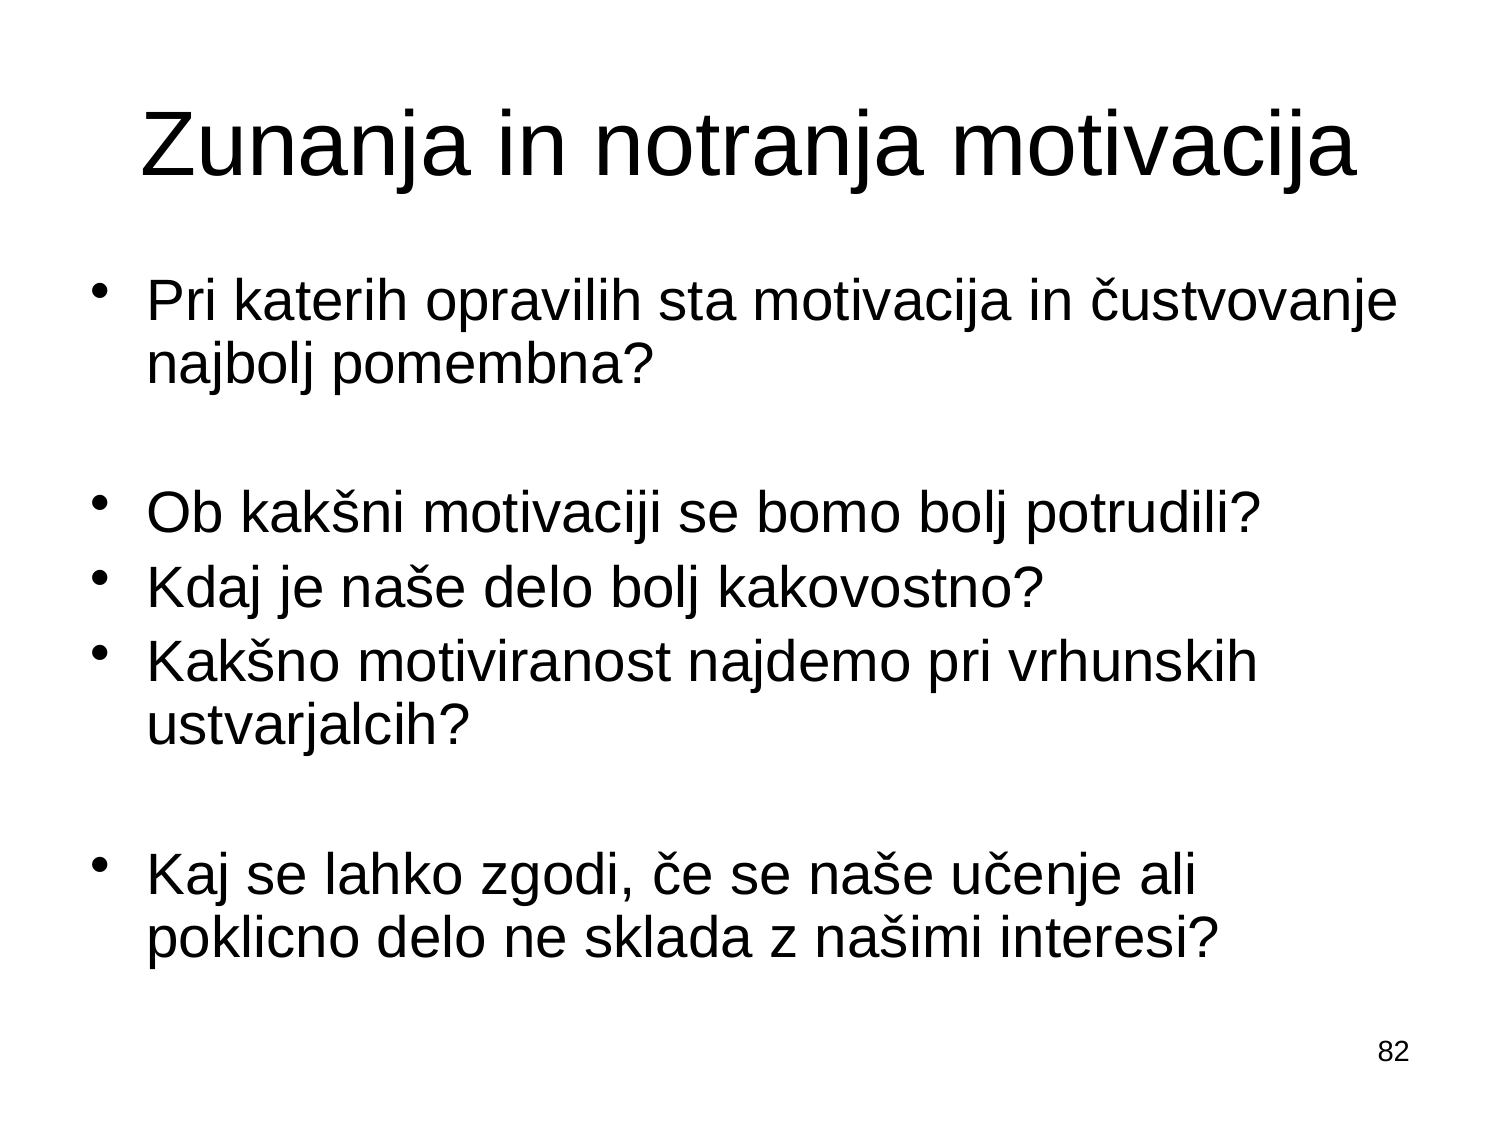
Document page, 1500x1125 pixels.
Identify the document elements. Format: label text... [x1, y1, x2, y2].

slide_number [1074, 1024, 1425, 1103]
list Pri katerih opravilih sta motivacija in čustvovanje najbolj pomembna? Ob kakšni motivaciji se bomo bolj potrudili? Kdaj je naše delo bolj kakovostno? Kakšno motiviranost najdemo pri vrhunskih ustvarjalcih? Kaj se lahko zgodi, če se naše učenje ali poklicno delo ne sklada z našimi interesi? [75, 262, 1425, 1005]
title Zunanja in notranja motivacija [75, 45, 1425, 233]
